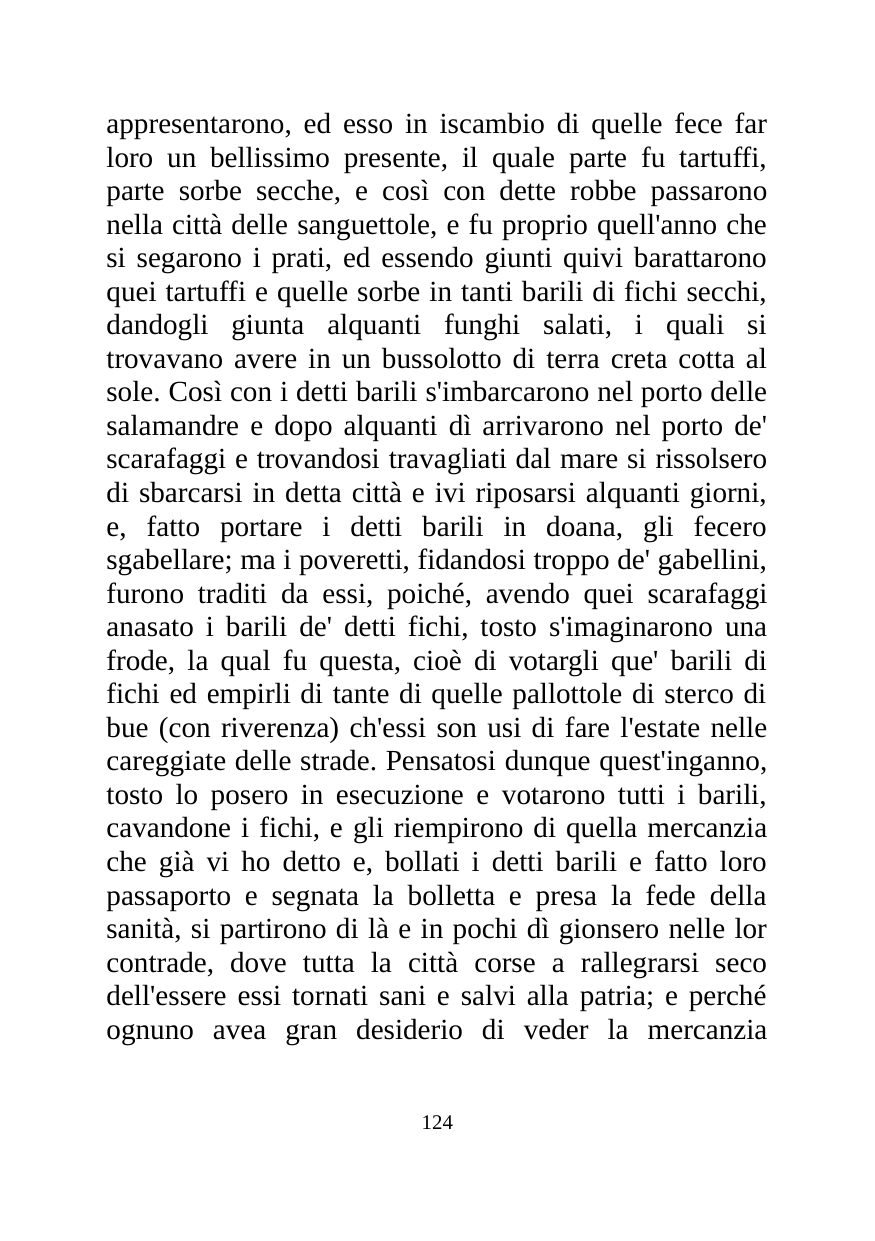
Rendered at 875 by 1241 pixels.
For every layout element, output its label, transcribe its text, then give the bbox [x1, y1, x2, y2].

text appresentarono, ed esso in iscambio di quelle fece far loro un bellissimo presente, il quale parte fu tartuffi, parte sorbe secche, e così con dette robbe passarono nella città delle sanguettole, e fu proprio quell'anno che si segarono i prati, ed essendo giunti quivi barattarono quei tartuffi e quelle sorbe in tanti barili di fichi secchi, dandogli giunta alquanti funghi salati, i quali si trovavano avere in un bussolotto di terra creta cotta al sole. Così con i detti barili s'imbarcarono nel porto delle salamandre e dopo alquanti dì arrivarono nel porto de' scarafaggi e trovandosi travagliati dal mare si rissolsero di sbarcarsi in detta città e ivi riposarsi alquanti giorni, e, fatto portare i detti barili in doana, gli fecero sgabellare; ma i poveretti, fidandosi troppo de' gabellini, furono traditi da essi, poiché, avendo quei scarafaggi anasato i barili de' detti fichi, tosto s'imaginarono una frode, la qual fu questa, cioè di votargli que' barili di fichi ed empirli di tante di quelle pallottole di sterco di bue (con riverenza) ch'essi son usi di fare l'estate nelle careggiate delle strade. Pensatosi dunque quest'inganno, tosto lo posero in esecuzione e votarono tutti i barili, cavandone i fichi, e gli riempirono di quella mercanzia che già vi ho detto e, bollati i detti barili e fatto loro passaporto e segnata la bolletta e presa la fede della sanità, si partirono di là e in pochi dì gionsero nelle lor contrade, dove tutta la città corse a rallegrarsi seco dell'essere essi tornati sani e salvi alla patria; e perché ognuno avea gran desiderio di veder la mercanzia [106, 106, 768, 1045]
